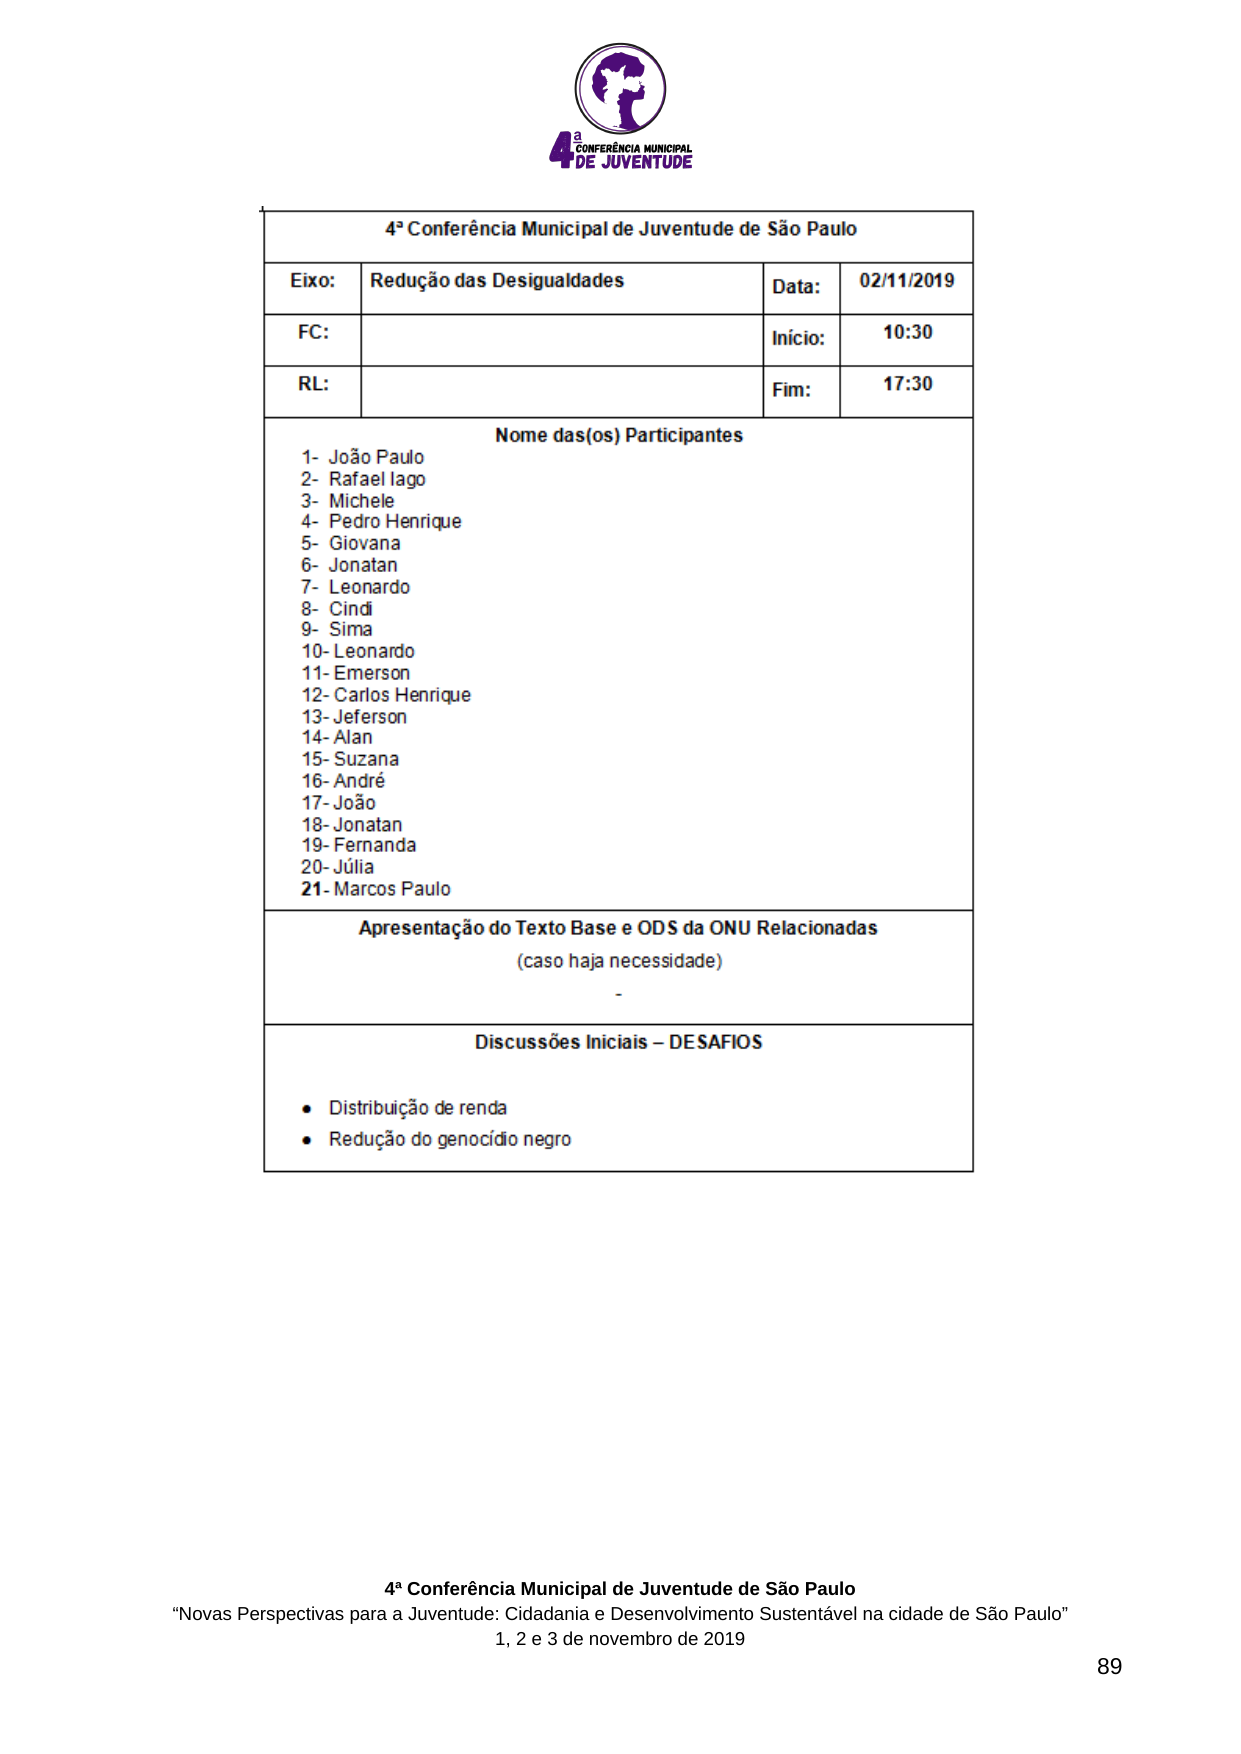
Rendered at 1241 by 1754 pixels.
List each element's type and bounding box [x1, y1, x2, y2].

picture [259, 206, 982, 1182]
picture [545, 29, 696, 180]
